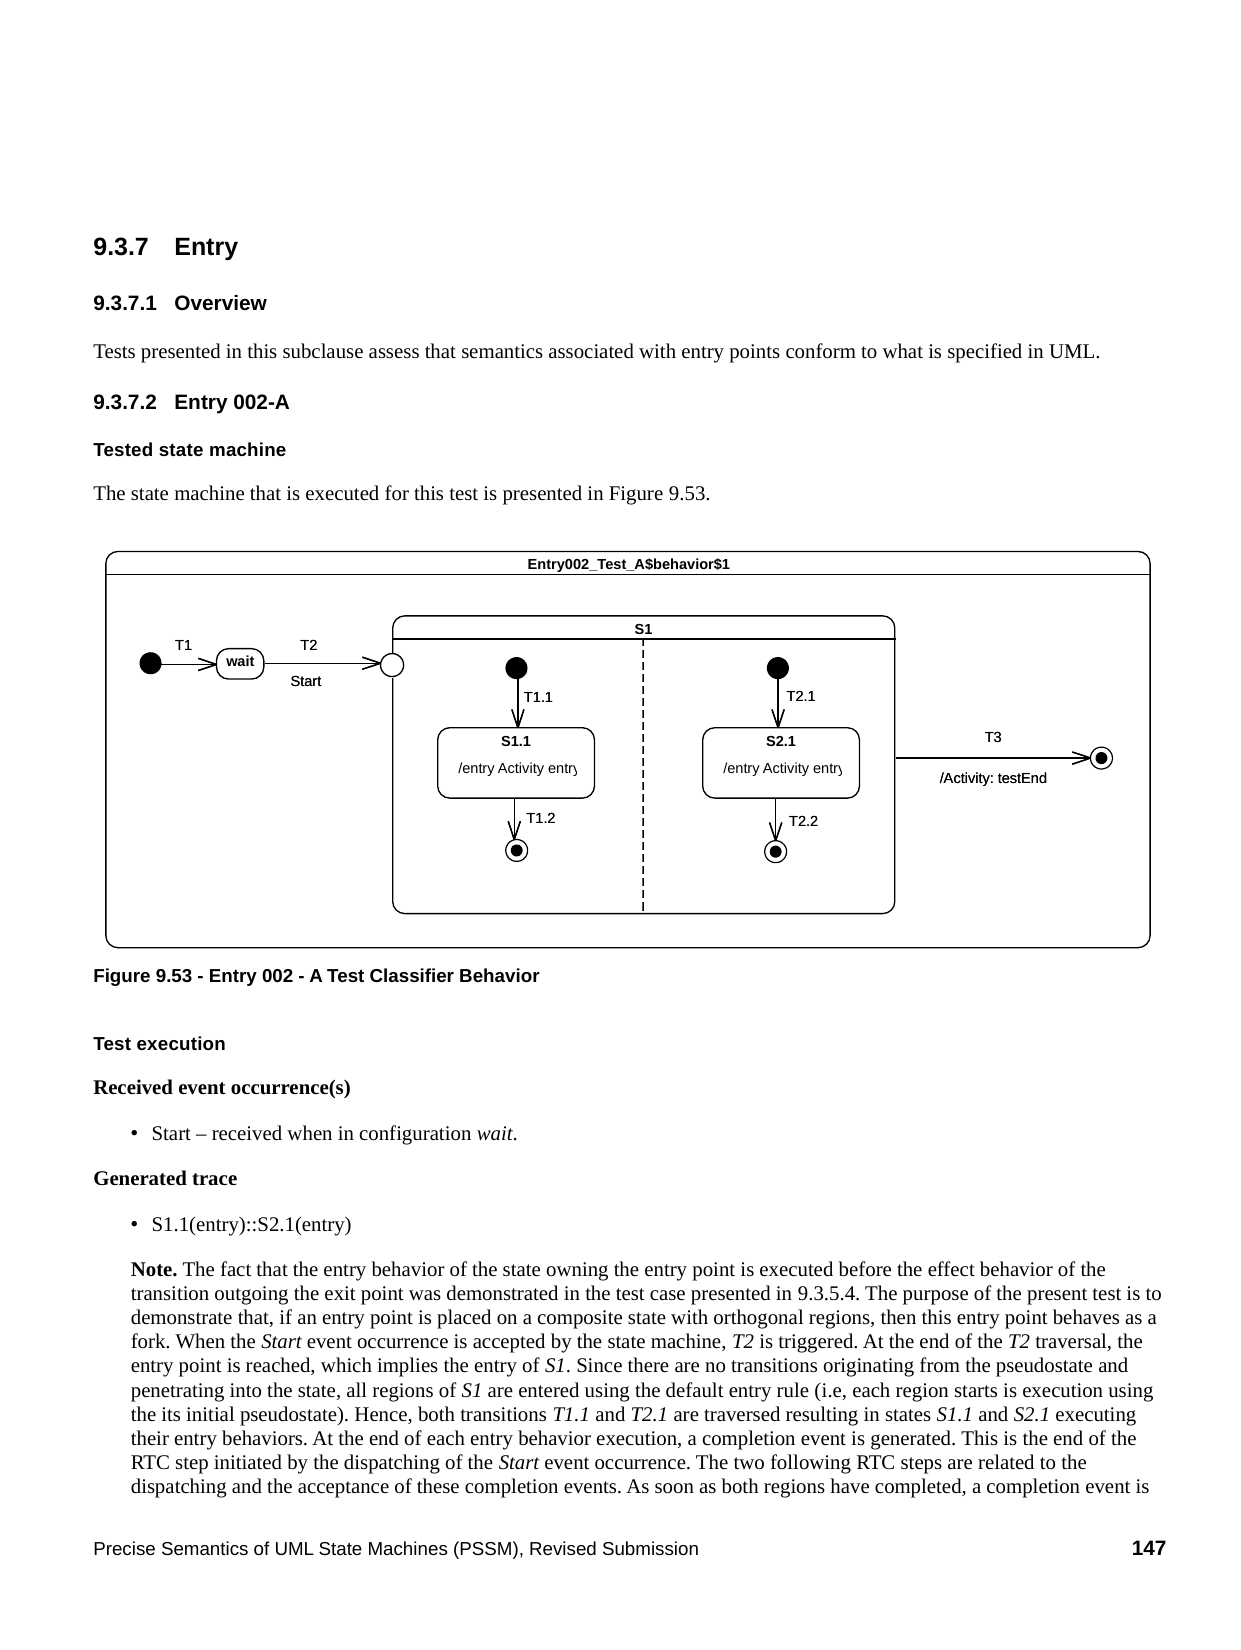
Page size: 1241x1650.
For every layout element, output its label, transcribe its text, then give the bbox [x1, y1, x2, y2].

text The state machine that is executed for this test is presented in Figure 9.53. [93, 481, 1164, 505]
text Note. The fact that the entry behavior of the state owning the entry point is executed before the effect behavior of the transition outgoing the exit point was demonstrated in the test case presented in 9.3.5.4. The purpose of the present test is to demonstrate that, if an entry point is placed on a composite state with orthogonal regions, then this entry point behaves as a fork. When the Start event occurrence is accepted by the state machine, T2 is triggered. At the end of the T2 traversal, the entry point is reached, which implies the entry of S1. Since there are no transitions originating from the pseudostate and penetrating into the state, all regions of S1 are entered using the default entry rule (i.e, each region starts is execution using the its initial pseudostate). Hence, both transitions T1.1 and T2.1 are traversed resulting in states S1.1 and S2.1 executing their entry behaviors. At the end of each entry behavior execution, a completion event is generated. This is the end of the RTC step initiated by the dispatching of the Start event occurrence. The two following RTC steps are related to the dispatching and the acceptance of these completion events. As soon as both regions have completed, a completion event is [131, 1257, 1164, 1498]
list S1.1(entry)::S2.1(entry) [131, 1211, 1164, 1236]
subtitle Entry 002-A [93, 388, 1164, 413]
text Generated trace [93, 1166, 1164, 1190]
text Received event occurrence(s) [93, 1075, 1164, 1099]
list Start – received when in configuration wait. [131, 1120, 1164, 1145]
subtitle Entry [93, 231, 1164, 260]
subtitle Tested state machine [93, 438, 1164, 460]
text Tests presented in this subclause assess that semantics associated with entry points conform to what is specified in UML. [93, 339, 1164, 363]
text Figure 9.53 - Entry 002 - A Test Classifier Behavior [93, 539, 1164, 986]
subtitle Overview [93, 289, 1164, 314]
subtitle Test execution [93, 1032, 1164, 1054]
